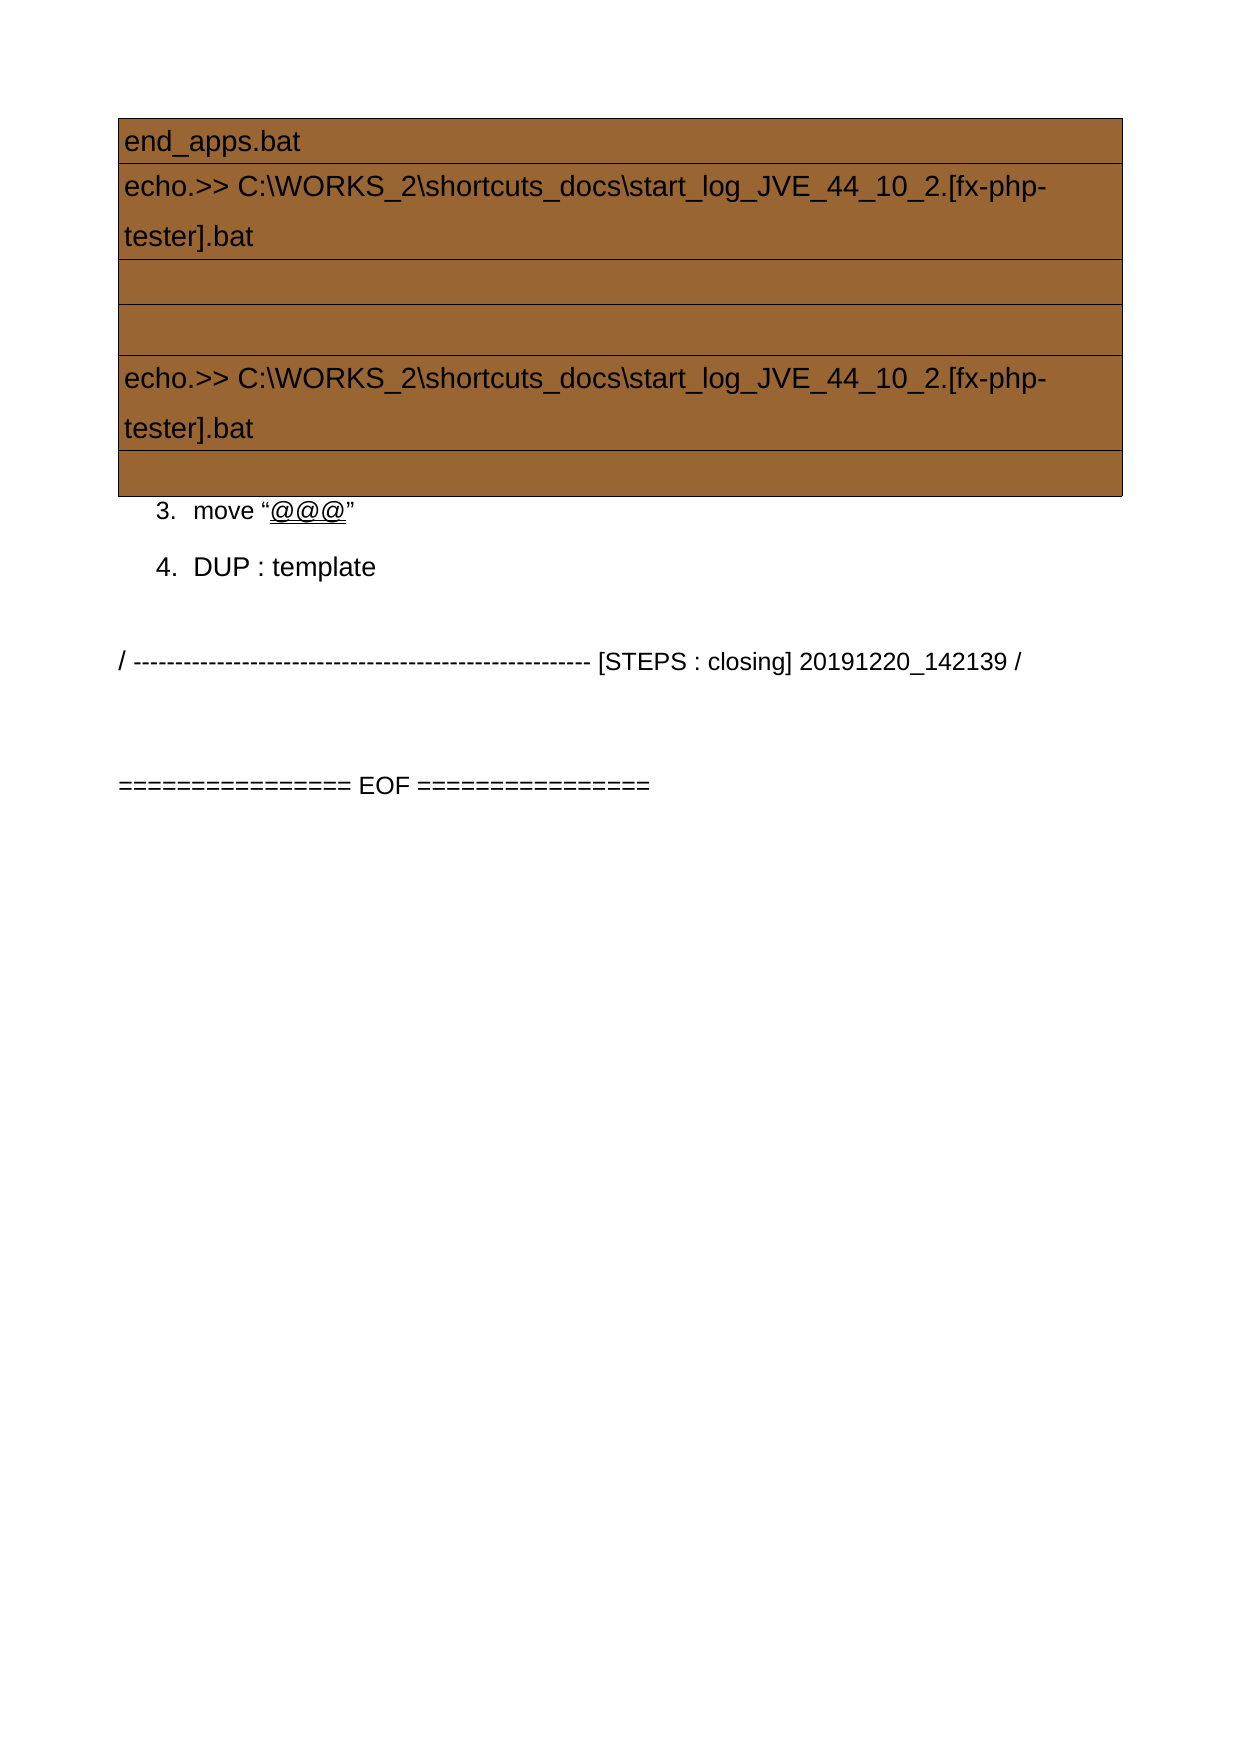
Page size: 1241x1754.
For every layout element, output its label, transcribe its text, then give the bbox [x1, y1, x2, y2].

text / ------------------------------------------------------- [STEPS : closing] 20191220_142139 / [118, 645, 1122, 676]
table_header end_apps.bat [119, 119, 1122, 163]
table_cell [119, 260, 1122, 304]
table_cell [119, 451, 1122, 496]
list DUP : template [156, 551, 1122, 582]
list move “@@@” [156, 497, 1122, 524]
text ================ EOF ================ [118, 771, 1122, 800]
table_cell [119, 305, 1122, 355]
table_cell echo.>> C:\WORKS_2\shortcuts_docs\start_log_JVE_44_10_2.[fx-php-tester].bat [119, 164, 1122, 259]
table_cell echo.>> C:\WORKS_2\shortcuts_docs\start_log_JVE_44_10_2.[fx-php-tester].bat [119, 356, 1122, 450]
